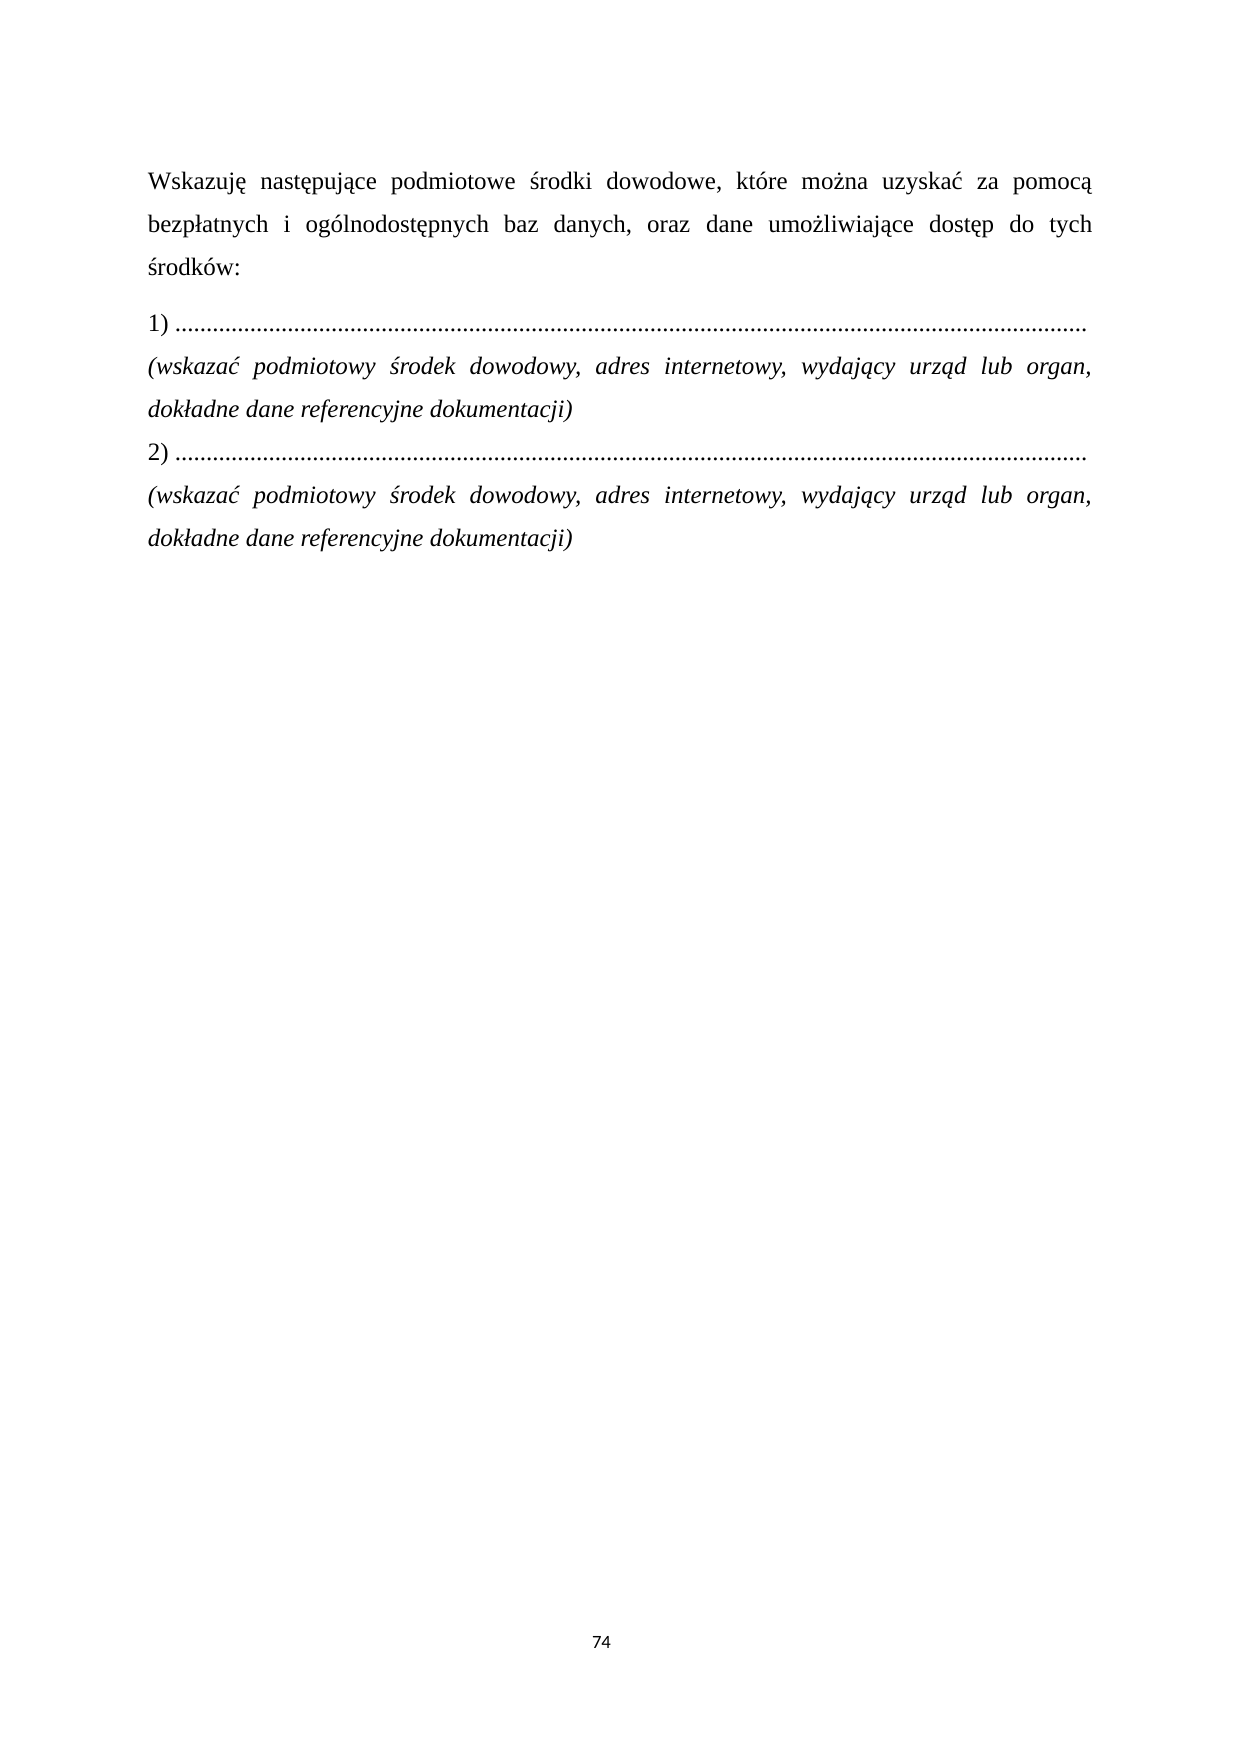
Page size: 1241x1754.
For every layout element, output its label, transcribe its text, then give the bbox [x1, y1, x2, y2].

text (wskazać podmiotowy środek dowodowy, adres internetowy, wydający urząd lub organ, dokładne dane referencyjne dokumentacji) [148, 480, 1093, 552]
text (wskazać podmiotowy środek dowodowy, adres internetowy, wydający urząd lub organ, dokładne dane referencyjne dokumentacji) [148, 351, 1093, 423]
text 1) .................................................................................................................................................. [148, 308, 1093, 336]
text Wskazuję następujące podmiotowe środki dowodowe, które można uzyskać za pomocą bezpłatnych i ogólnodostępnych baz danych, oraz dane umożliwiające dostęp do tych środków: [148, 166, 1093, 281]
text 2) .................................................................................................................................................. [148, 437, 1093, 466]
